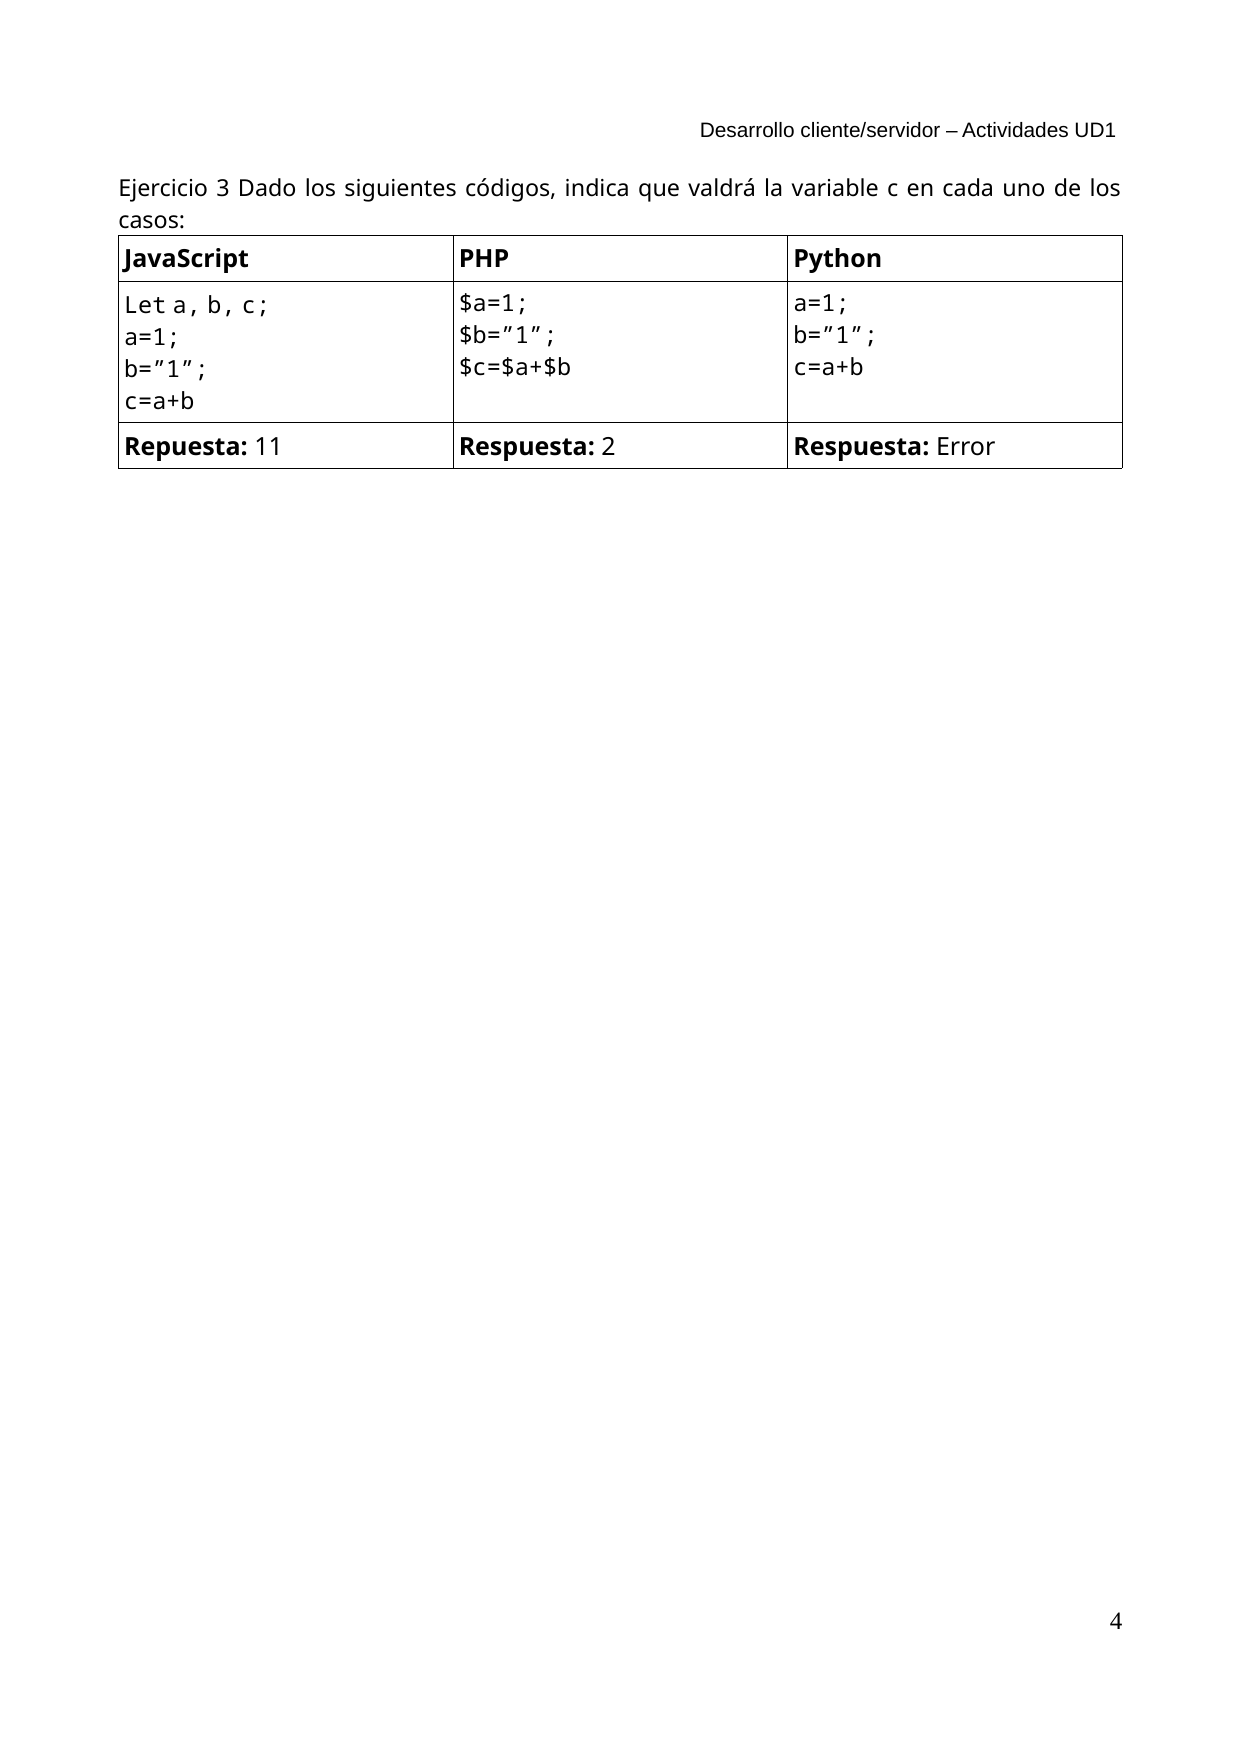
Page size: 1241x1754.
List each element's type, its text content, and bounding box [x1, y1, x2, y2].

table_cell Let a, b, c; a=1; b=”1”; c=a+b [119, 282, 453, 422]
text Ejercicio 3 Dado los siguientes códigos, indica que valdrá la variable c en cada uno de los casos: [118, 172, 1122, 235]
table_cell Respuesta: 2 [454, 423, 787, 468]
table_header PHP [454, 236, 787, 281]
table_cell a=1; b=”1”; c=a+b [788, 282, 1122, 422]
table_cell Respuesta: Error [788, 423, 1122, 468]
table_header Python [788, 236, 1122, 281]
table_cell Repuesta: 11 [119, 423, 453, 468]
table_header JavaScript [119, 236, 453, 281]
table_cell $a=1; $b=”1”; $c=$a+$b [454, 282, 787, 422]
